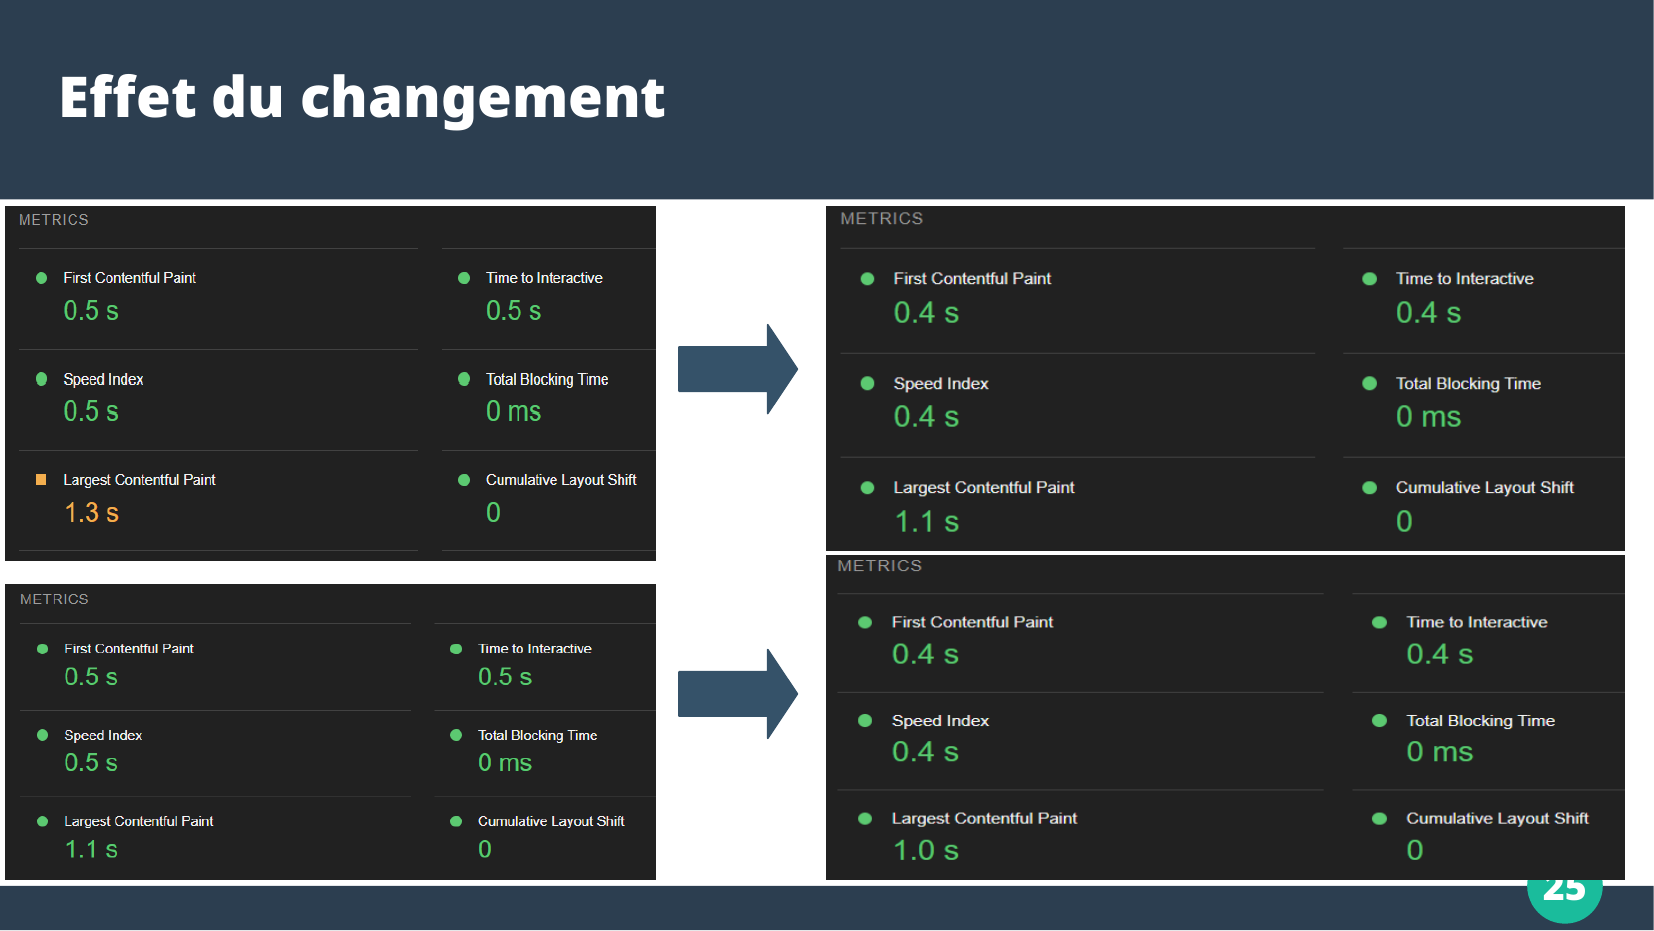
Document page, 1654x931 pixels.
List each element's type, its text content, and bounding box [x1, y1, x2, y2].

text_box [679, 649, 798, 739]
picture [826, 206, 1625, 551]
picture [5, 206, 656, 562]
title Effet du changement [59, 37, 1595, 156]
picture [5, 584, 656, 880]
text_box [679, 324, 798, 414]
picture [826, 555, 1625, 880]
